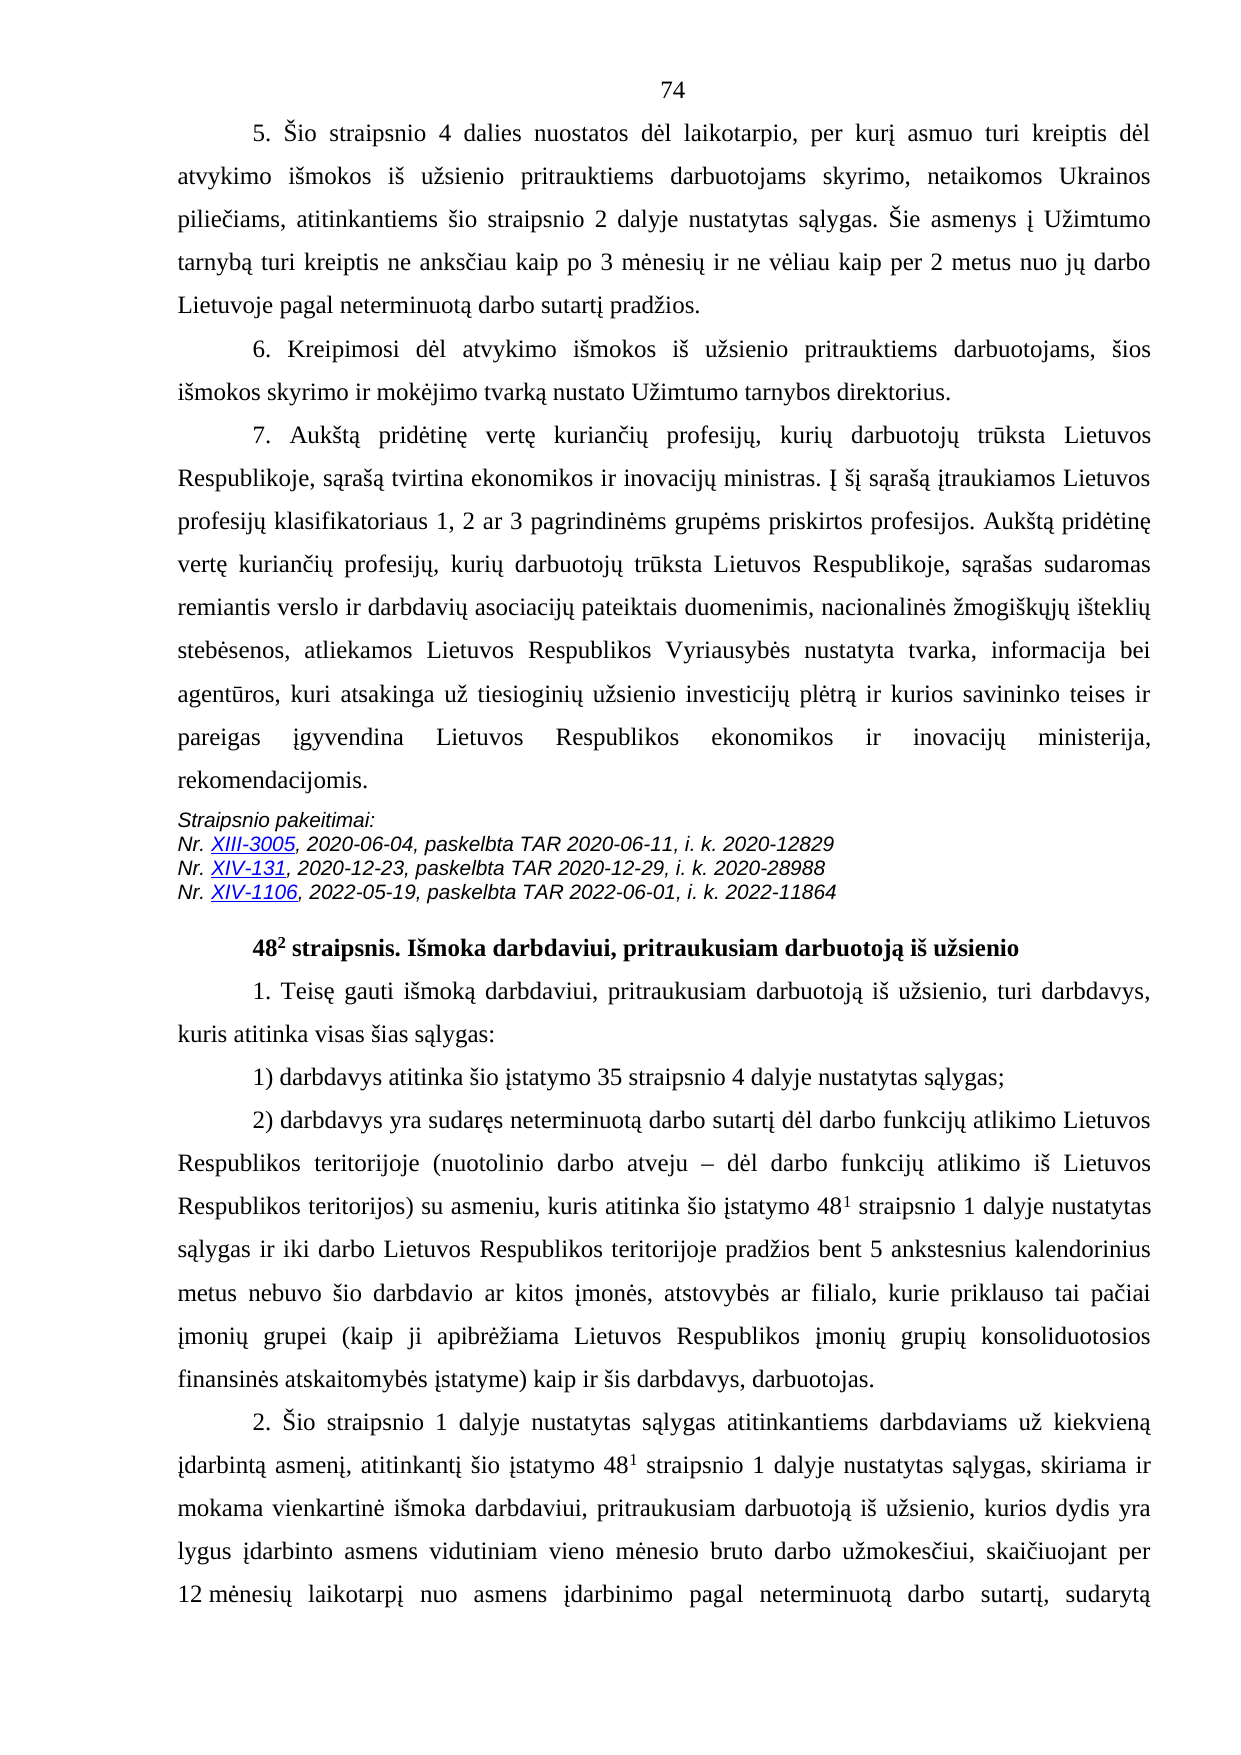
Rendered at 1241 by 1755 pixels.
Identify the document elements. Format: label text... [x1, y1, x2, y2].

text 2) darbdavys yra sudaręs neterminuotą darbo sutartį dėl darbo funkcijų atlikimo Lietuvos Respublikos teritorijoje (nuotolinio darbo atveju – dėl darbo funkcijų atlikimo iš Lietuvos Respublikos teritorijos) su asmeniu, kuris atitinka šio įstatymo 481 straipsnio 1 dalyje nustatytas sąlygas ir iki darbo Lietuvos Respublikos teritorijoje pradžios bent 5 ankstesnius kalendorinius metus nebuvo šio darbdavio ar kitos įmonės, atstovybės ar filialo, kurie priklauso tai pačiai įmonių grupei (kaip ji apibrėžiama Lietuvos Respublikos įmonių grupių konsoliduotosios finansinės atskaitomybės įstatyme) kaip ir šis darbdavys, darbuotojas. [177, 1105, 1152, 1393]
text 6. Kreipimosi dėl atvykimo išmokos iš užsienio pritrauktiems darbuotojams, šios išmokos skyrimo ir mokėjimo tvarką nustato Užimtumo tarnybos direktorius. [177, 334, 1152, 406]
text 1. Teisę gauti išmoką darbdaviui, pritraukusiam darbuotoją iš užsienio, turi darbdavys, kuris atitinka visas šias sąlygas: [177, 976, 1152, 1048]
text Nr. XIV-131, 2020-12-23, paskelbta TAR 2020-12-29, i. k. 2020-28988 [177, 856, 1152, 880]
text Nr. XIV-1106, 2022-05-19, paskelbta TAR 2022-06-01, i. k. 2022-11864 [177, 880, 1152, 904]
text 5. Šio straipsnio 4 dalies nuostatos dėl laikotarpio, per kurį asmuo turi kreiptis dėl atvykimo išmokos iš užsienio pritrauktiems darbuotojams skyrimo, netaikomos Ukrainos piliečiams, atitinkantiems šio straipsnio 2 dalyje nustatytas sąlygas. Šie asmenys į Užimtumo tarnybą turi kreiptis ne anksčiau kaip po 3 mėnesių ir ne vėliau kaip per 2 metus nuo jų darbo Lietuvoje pagal neterminuotą darbo sutartį pradžios. [177, 118, 1152, 319]
text 2. Šio straipsnio 1 dalyje nustatytas sąlygas atitinkantiems darbdaviams už kiekvieną įdarbintą asmenį, atitinkantį šio įstatymo 481 straipsnio 1 dalyje nustatytas sąlygas, skiriama ir mokama vienkartinė išmoka darbdaviui, pritraukusiam darbuotoją iš užsienio, kurios dydis yra lygus įdarbinto asmens vidutiniam vieno mėnesio bruto darbo užmokesčiui, skaičiuojant per 12 mėnesių laikotarpį nuo asmens įdarbinimo pagal neterminuotą darbo sutartį, sudarytą [177, 1407, 1152, 1608]
text 7. Aukštą pridėtinę vertę kuriančių profesijų, kurių darbuotojų trūksta Lietuvos Respublikoje, sąrašą tvirtina ekonomikos ir inovacijų ministras. Į šį sąrašą įtraukiamos Lietuvos profesijų klasifikatoriaus 1, 2 ar 3 pagrindinėms grupėms priskirtos profesijos. Aukštą pridėtinę vertę kuriančių profesijų, kurių darbuotojų trūksta Lietuvos Respublikoje, sąrašas sudaromas remiantis verslo ir darbdavių asociacijų pateiktais duomenimis, nacionalinės žmogiškųjų išteklių stebėsenos, atliekamos Lietuvos Respublikos Vyriausybės nustatyta tvarka, informacija bei agentūros, kuri atsakinga už tiesioginių užsienio investicijų plėtrą ir kurios savininko teises ir pareigas įgyvendina Lietuvos Respublikos ekonomikos ir inovacijų ministerija, rekomendacijomis. [177, 420, 1152, 794]
text 1) darbdavys atitinka šio įstatymo 35 straipsnio 4 dalyje nustatytas sąlygas; [177, 1062, 1152, 1091]
text 482 straipsnis. Išmoka darbdaviui, pritraukusiam darbuotoją iš užsienio [177, 933, 1152, 961]
text Straipsnio pakeitimai: [177, 808, 1152, 832]
text Nr. XIII-3005, 2020-06-04, paskelbta TAR 2020-06-11, i. k. 2020-12829 [177, 832, 1152, 856]
